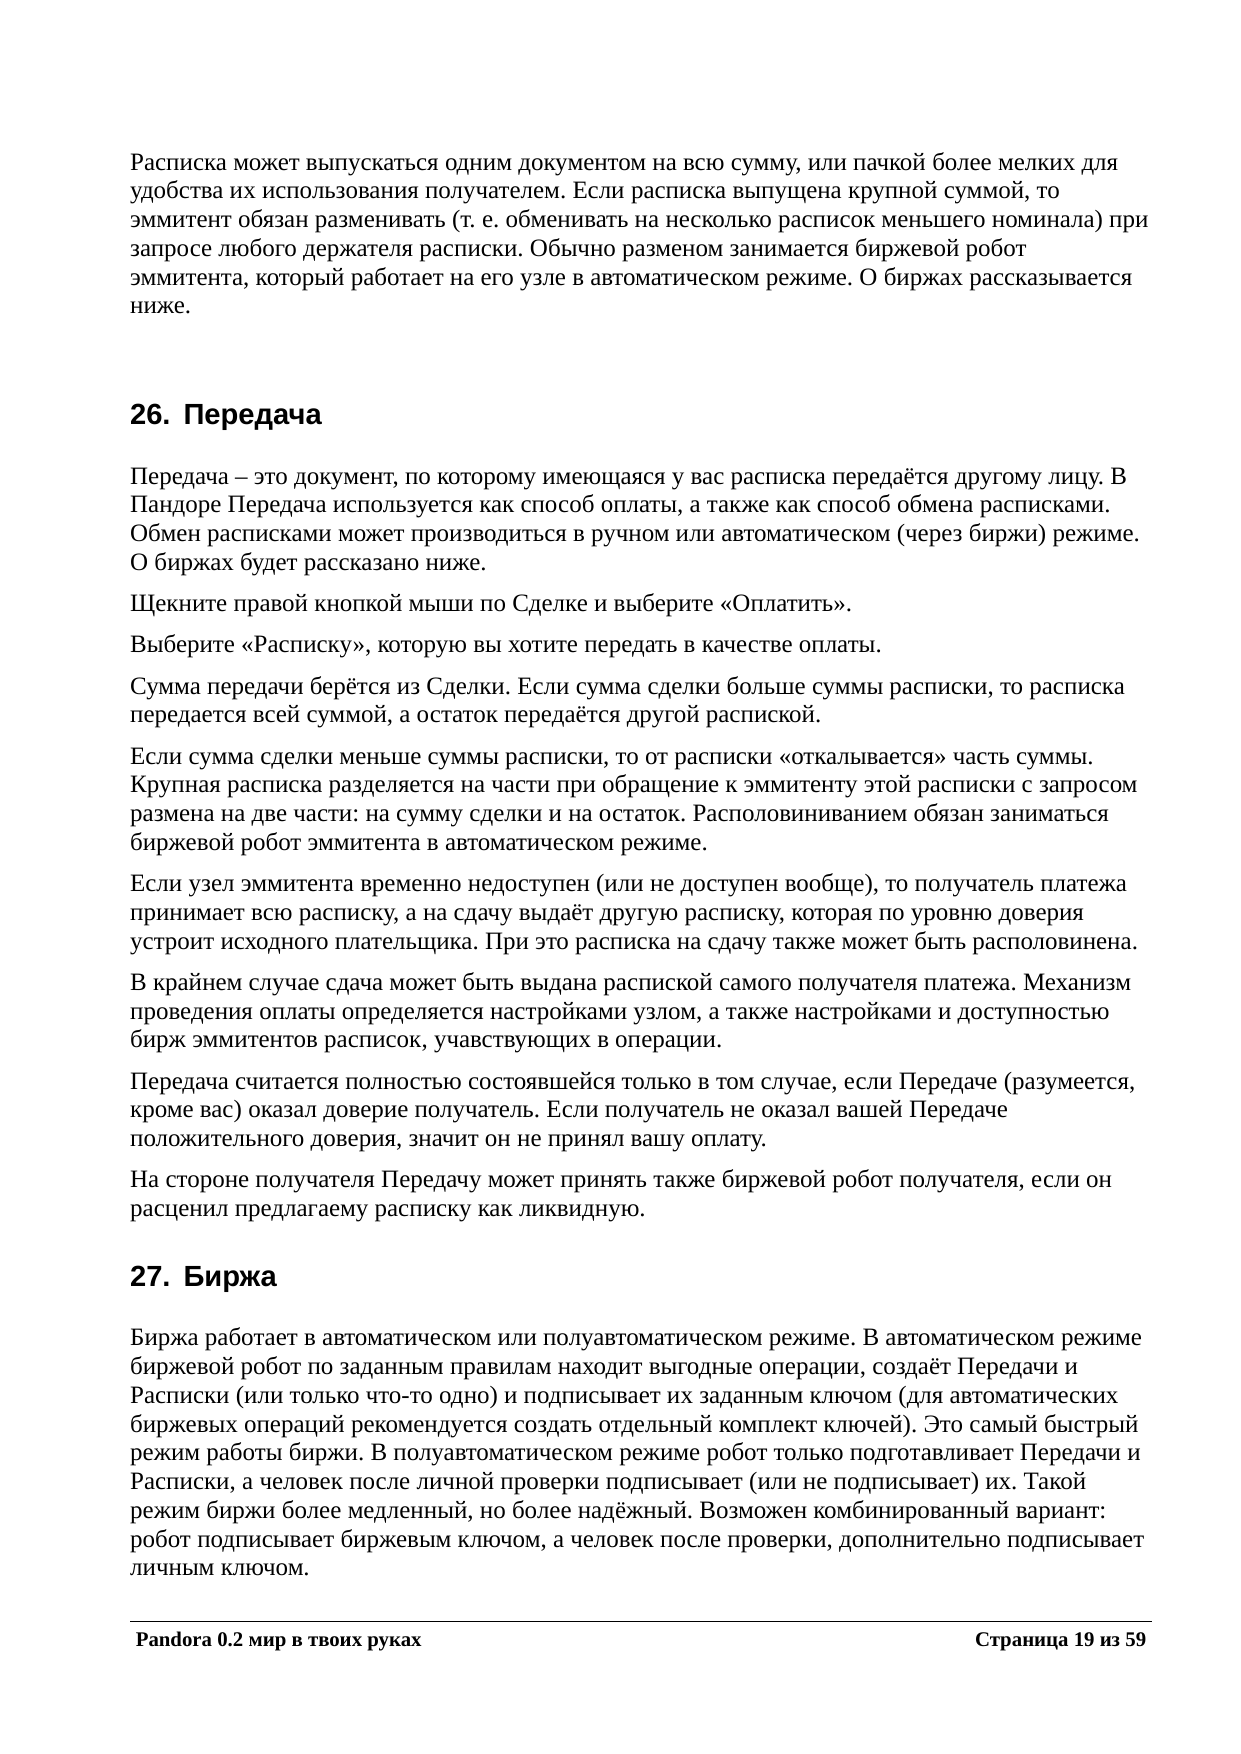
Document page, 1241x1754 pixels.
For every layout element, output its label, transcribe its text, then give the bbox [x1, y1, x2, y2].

text Если узел эммитента временно недоступен (или не доступен вообще), то получатель платежа принимает всю расписку, а на сдачу выдаёт другую расписку, которая по уровню доверия устроит исходного плательщика. При это расписка на сдачу также может быть располовинена. [130, 868, 1152, 954]
text Выберите «Расписку», которую вы хотите передать в качестве оплаты. [130, 629, 1152, 658]
text Передача – это документ, по которому имеющаяся у вас расписка передаётся другому лицу. В Пандоре Передача используется как способ оплаты, а также как способ обмена расписками. Обмен расписками может производиться в ручном или автоматическом (через биржи) режиме. О биржах будет рассказано ниже. [130, 461, 1152, 576]
text Сумма передачи берётся из Сделки. Если сумма сделки больше суммы расписки, то расписка передается всей суммой, а остаток передаётся другой распиской. [130, 671, 1152, 728]
text Щекните правой кнопкой мыши по Сделке и выберите «Оплатить». [130, 588, 1152, 617]
text В крайнем случае сдача может быть выдана распиской самого получателя платежа. Механизм проведения оплаты определяется настройками узлом, а также настройками и доступностью бирж эммитентов расписок, учавствующих в операции. [130, 967, 1152, 1053]
text Расписка может выпускаться одним документом на всю сумму, или пачкой более мелких для удобства их использования получателем. Если расписка выпущена крупной суммой, то эммитент обязан разменивать (т. е. обменивать на несколько расписок меньшего номинала) при запросе любого держателя расписки. Обычно разменом занимается биржевой робот эммитента, который работает на его узле в автоматическом режиме. О биржах рассказывается ниже. [130, 147, 1152, 319]
text На стороне получателя Передачу может принять также биржевой робот получателя, если он расценил предлагаему расписку как ликвидную. [130, 1164, 1152, 1222]
text Если сумма сделки меньше суммы расписки, то от расписки «откалывается» часть суммы. Крупная расписка разделяется на части при обращение к эммитенту этой расписки с запросом размена на две части: на сумму сделки и на остаток. Располовиниванием обязан заниматься биржевой робот эммитента в автоматическом режиме. [130, 741, 1152, 856]
text Передача считается полностью состоявшейся только в том случае, если Передаче (разумеется, кроме вас) оказал доверие получатель. Если получатель не оказал вашей Передаче положительного доверия, значит он не принял вашу оплату. [130, 1066, 1152, 1152]
text Биржа работает в автоматическом или полуавтоматическом режиме. В автоматическом режиме биржевой робот по заданным правилам находит выгодные операции, создаёт Передачи и Расписки (или только что-то одно) и подписывает их заданным ключом (для автоматических биржевых операций рекомендуется создать отдельный комплект ключей). Это самый быстрый режим работы биржи. В полуавтоматическом режиме робот только подготавливает Передачи и Расписки, а человек после личной проверки подписывает (или не подписывает) их. Такой режим биржи более медленный, но более надёжный. Возможен комбинированный вариант: робот подписывает биржевым ключом, а человек после проверки, дополнительно подписывает личным ключом. [130, 1322, 1152, 1581]
subtitle Передача [130, 397, 1152, 431]
subtitle Биржа [130, 1259, 1152, 1292]
